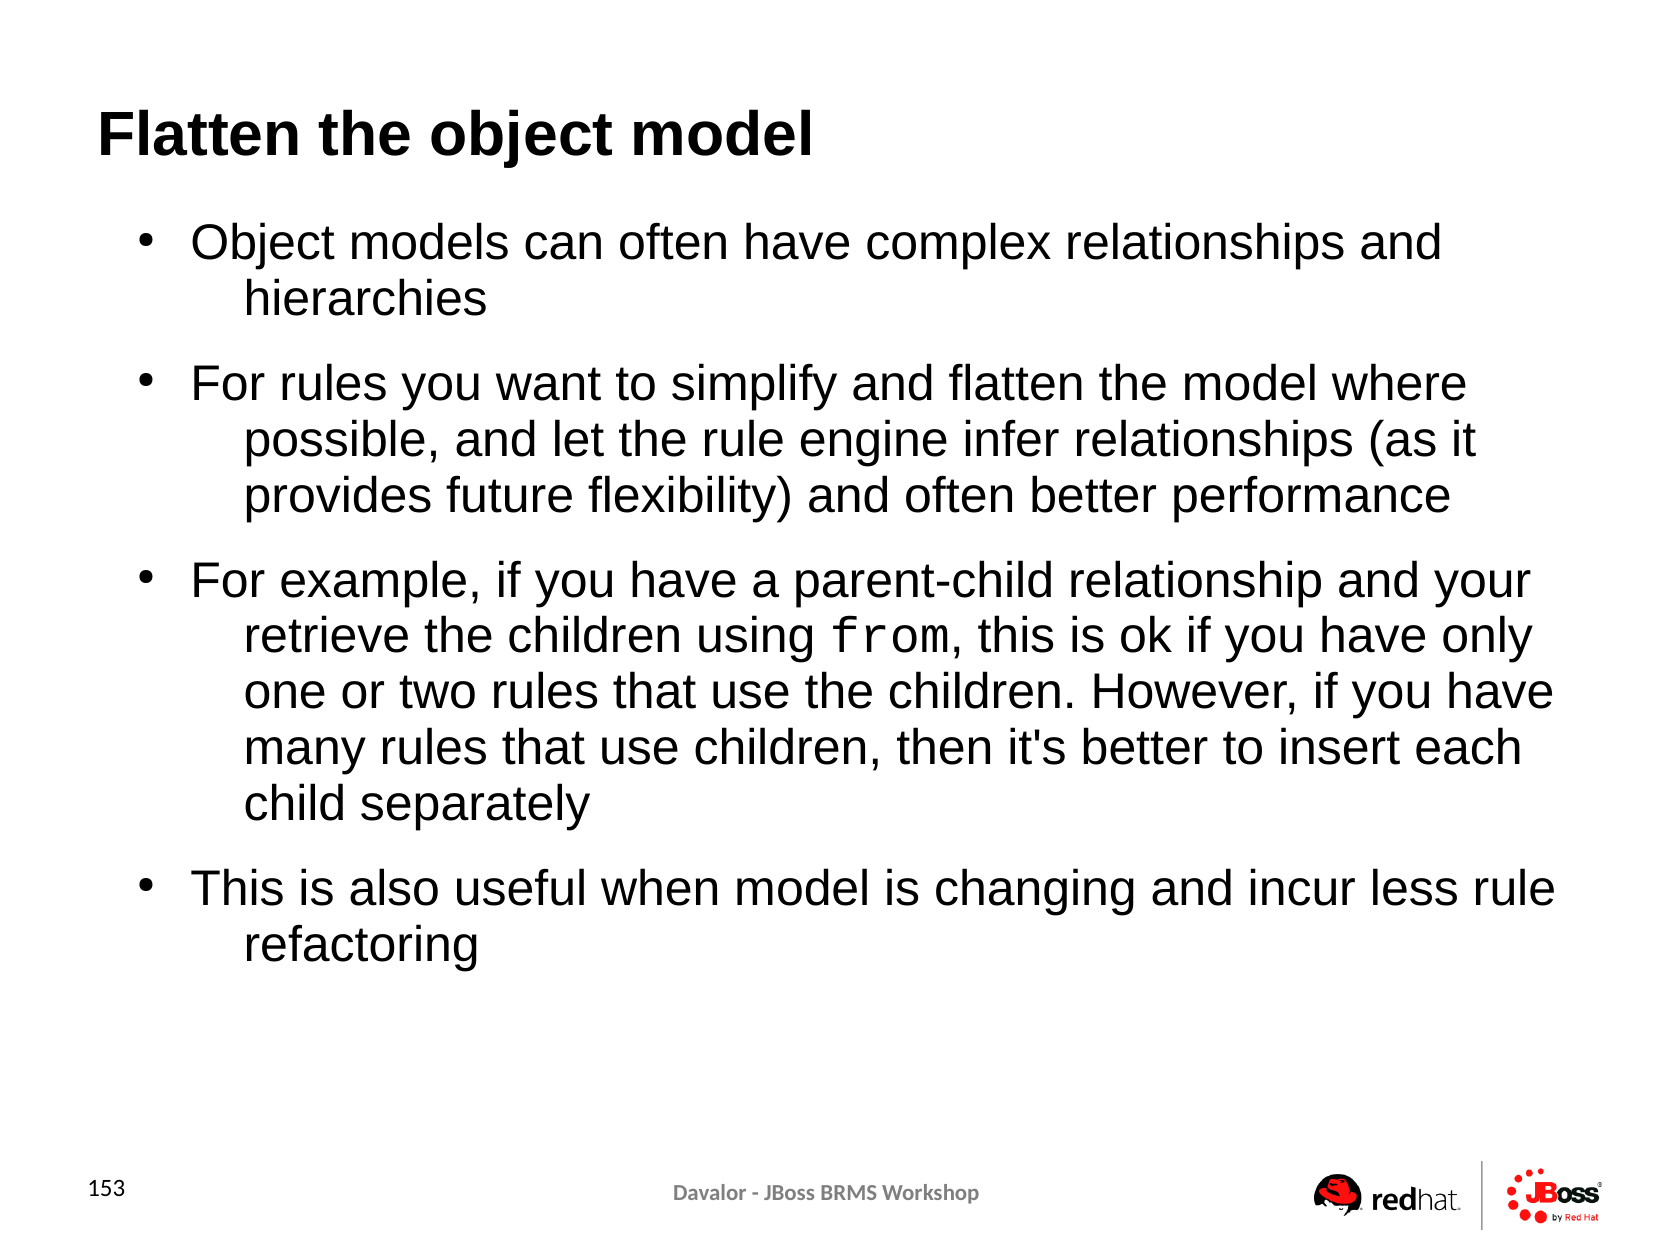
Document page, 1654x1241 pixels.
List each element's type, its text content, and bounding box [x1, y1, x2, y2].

title Flatten the object model [82, 95, 1571, 226]
picture [1314, 1161, 1602, 1230]
list Object models can often have complex relationships and hierarchies For rules you want to simplify and flatten the model where possible, and let the rule engine infer relationships (as it provides future flexibility) and often better performance For example, if you have a parent-child relationship and your retrieve the children using from, this is ok if you have only one or two rules that use the children. However, if you have many rules that use children, then it's better to insert each child separately This is also useful when model is changing and incur less rule refactoring [86, 207, 1576, 1108]
